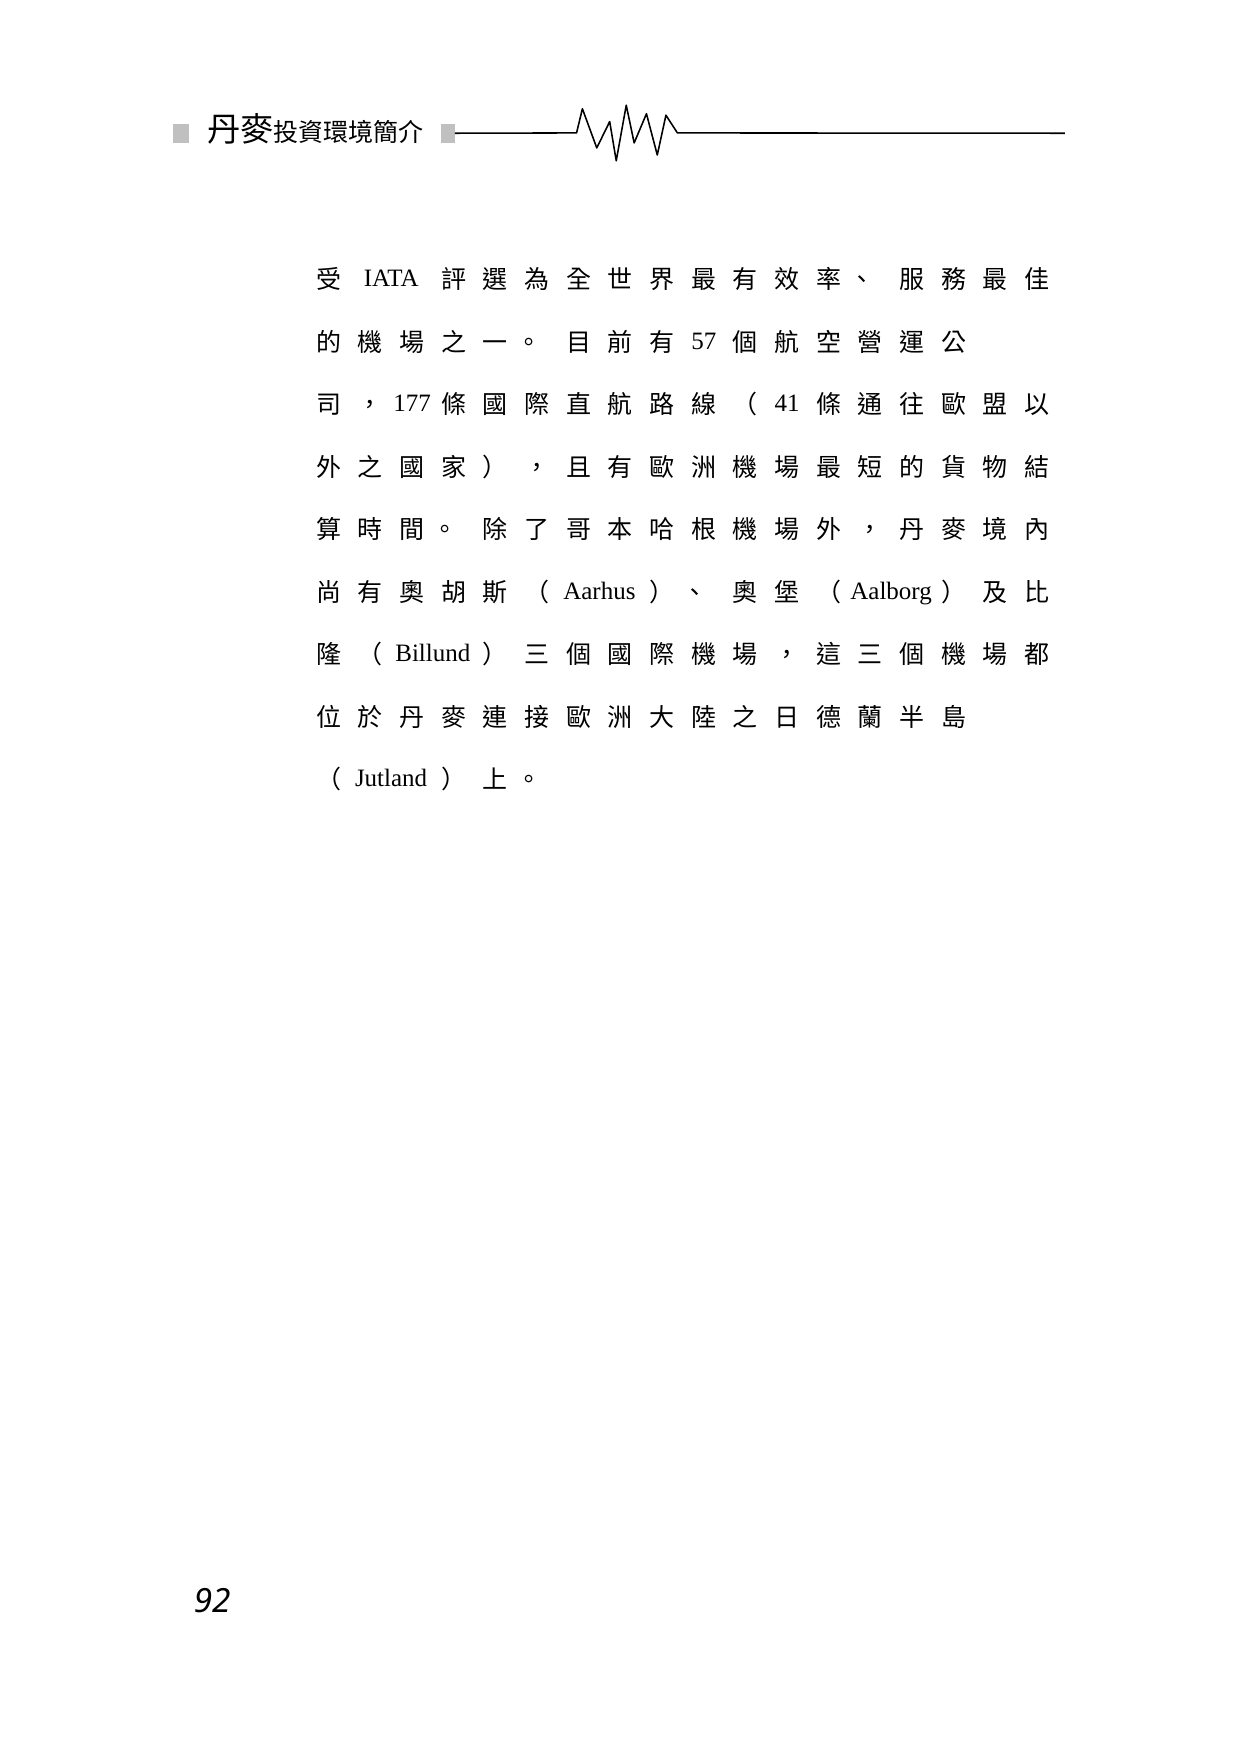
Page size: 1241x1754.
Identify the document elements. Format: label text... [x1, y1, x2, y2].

text 受IATA評選為全世界最有效率、服務最佳的機場之一。目前有57個航空營運公司，177條國際直航路線（41條通往歐盟以外之國家），且有歐洲機場最短的貨物結算時間。除了哥本哈根機場外，丹麥境內尚有奧胡斯（Aarhus）、奧堡（Aalborg）及比隆（Billund）三個國際機場，這三個機場都位於丹麥連接歐洲大陸之日德蘭半島（Jutland）上。 [281, 236, 1058, 799]
